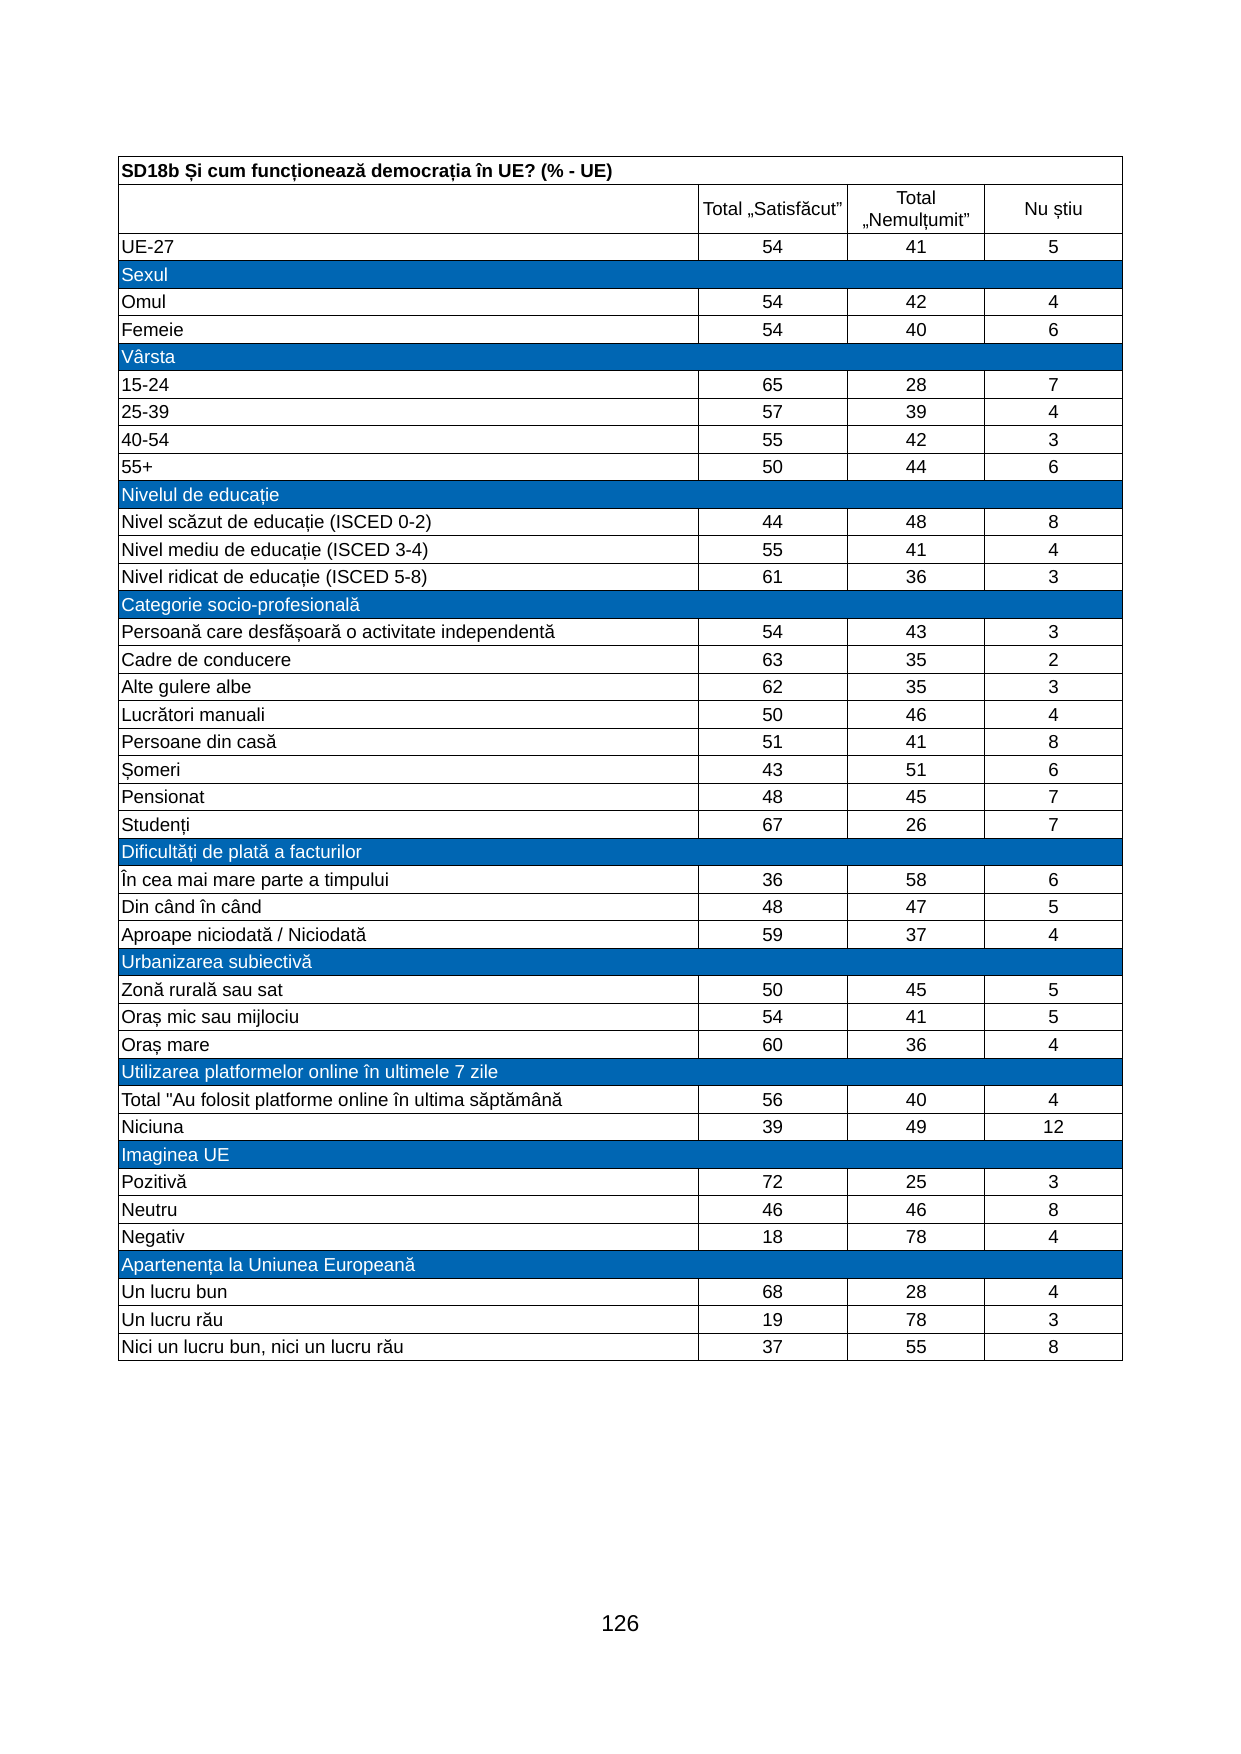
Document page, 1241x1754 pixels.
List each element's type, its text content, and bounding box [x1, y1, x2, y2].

table_cell 50 [699, 701, 847, 728]
table_cell 51 [699, 729, 847, 755]
table_cell Nivelul de educație [119, 481, 1122, 508]
table_cell 41 [848, 536, 984, 563]
table_header SD18b Și cum funcționează democrația în UE? (% - UE) [119, 157, 1122, 184]
table_cell Persoană care desfășoară o activitate independentă [119, 619, 698, 645]
table_cell 41 [848, 1004, 984, 1030]
table_cell 35 [848, 674, 984, 700]
table_cell 4 [985, 1279, 1122, 1305]
table_cell Un lucru bun [119, 1279, 698, 1305]
table_cell 44 [699, 509, 847, 535]
table_cell 48 [699, 894, 847, 920]
table_cell 78 [848, 1224, 984, 1250]
table_cell 58 [848, 866, 984, 893]
table_cell Alte gulere albe [119, 674, 698, 700]
table_cell Aproape niciodată / Niciodată [119, 921, 698, 948]
table_cell 62 [699, 674, 847, 700]
table_cell Neutru [119, 1196, 698, 1223]
table_cell 4 [985, 1086, 1122, 1113]
table_cell 42 [848, 426, 984, 453]
table_cell 67 [699, 811, 847, 838]
table_cell 7 [985, 811, 1122, 838]
table_cell Șomeri [119, 756, 698, 783]
table_cell 60 [699, 1031, 847, 1058]
table_cell 45 [848, 784, 984, 810]
table_cell Femeie [119, 316, 698, 343]
table_cell 43 [848, 619, 984, 645]
table_cell [119, 185, 698, 233]
table_cell 3 [985, 426, 1122, 453]
table_cell Zonă rurală sau sat [119, 976, 698, 1003]
table_cell 8 [985, 509, 1122, 535]
table_cell 4 [985, 921, 1122, 948]
table_cell 55 [699, 426, 847, 453]
table_cell 28 [848, 1279, 984, 1305]
table_cell Oraș mic sau mijlociu [119, 1004, 698, 1030]
table_cell 37 [699, 1334, 847, 1360]
table_cell 59 [699, 921, 847, 948]
table_cell 63 [699, 646, 847, 673]
table_cell 36 [699, 866, 847, 893]
table_cell Niciuna [119, 1114, 698, 1140]
table_cell 55 [848, 1334, 984, 1360]
table_cell 65 [699, 371, 847, 398]
table_cell 39 [699, 1114, 847, 1140]
table_cell Nivel ridicat de educație (ISCED 5-8) [119, 564, 698, 590]
table_cell Utilizarea platformelor online în ultimele 7 zile [119, 1059, 1122, 1085]
table_cell Sexul [119, 261, 1122, 288]
table_cell UE-27 [119, 234, 698, 260]
table_cell Un lucru rău [119, 1306, 698, 1333]
table_cell Cadre de conducere [119, 646, 698, 673]
table_cell 55+ [119, 454, 698, 480]
table_cell Vârsta [119, 344, 1122, 370]
table_cell 40-54 [119, 426, 698, 453]
table_cell 78 [848, 1306, 984, 1333]
table_cell 15-24 [119, 371, 698, 398]
table_cell 8 [985, 1334, 1122, 1360]
table_cell 36 [848, 564, 984, 590]
table_cell 50 [699, 454, 847, 480]
table_cell Nu știu [985, 185, 1122, 233]
table_cell 40 [848, 1086, 984, 1113]
table_cell 37 [848, 921, 984, 948]
table_cell Nici un lucru bun, nici un lucru rău [119, 1334, 698, 1360]
table_cell 3 [985, 674, 1122, 700]
table_cell 46 [699, 1196, 847, 1223]
table_cell Negativ [119, 1224, 698, 1250]
table_cell 8 [985, 1196, 1122, 1223]
table_cell 7 [985, 371, 1122, 398]
table_cell 6 [985, 866, 1122, 893]
table_cell 4 [985, 1031, 1122, 1058]
table_cell 3 [985, 619, 1122, 645]
table_cell 3 [985, 564, 1122, 590]
table_cell 47 [848, 894, 984, 920]
table_cell 61 [699, 564, 847, 590]
table_cell Pozitivă [119, 1169, 698, 1195]
table_cell Total „Nemulțumit” [848, 185, 984, 233]
table_cell Total „Satisfăcut” [699, 185, 847, 233]
table_cell 54 [699, 234, 847, 260]
table_cell Din când în când [119, 894, 698, 920]
table_cell 48 [848, 509, 984, 535]
table_cell Omul [119, 289, 698, 315]
table_cell 6 [985, 316, 1122, 343]
table_cell 6 [985, 454, 1122, 480]
table_cell 54 [699, 289, 847, 315]
table_cell 35 [848, 646, 984, 673]
table_cell 25 [848, 1169, 984, 1195]
table_cell Oraș mare [119, 1031, 698, 1058]
table_cell 41 [848, 729, 984, 755]
table_cell 28 [848, 371, 984, 398]
table_cell 5 [985, 1004, 1122, 1030]
table_cell 48 [699, 784, 847, 810]
table_cell Urbanizarea subiectivă [119, 949, 1122, 975]
table_cell 4 [985, 701, 1122, 728]
table_cell 54 [699, 619, 847, 645]
table_cell 36 [848, 1031, 984, 1058]
table_cell 6 [985, 756, 1122, 783]
table_cell 19 [699, 1306, 847, 1333]
table_cell 55 [699, 536, 847, 563]
table_cell 39 [848, 399, 984, 425]
table_cell Studenți [119, 811, 698, 838]
table_cell 43 [699, 756, 847, 783]
table_cell 25-39 [119, 399, 698, 425]
table_cell Total "Au folosit platforme online în ultima săptămână [119, 1086, 698, 1113]
table_cell 4 [985, 289, 1122, 315]
table_cell 54 [699, 1004, 847, 1030]
table_cell 49 [848, 1114, 984, 1140]
table_cell 3 [985, 1169, 1122, 1195]
table_cell 54 [699, 316, 847, 343]
table_cell 5 [985, 894, 1122, 920]
table_cell 45 [848, 976, 984, 1003]
table_cell 3 [985, 1306, 1122, 1333]
table_cell 2 [985, 646, 1122, 673]
table_cell În cea mai mare parte a timpului [119, 866, 698, 893]
table_cell 72 [699, 1169, 847, 1195]
table_cell 57 [699, 399, 847, 425]
table_cell 40 [848, 316, 984, 343]
table_cell 46 [848, 701, 984, 728]
table_cell 26 [848, 811, 984, 838]
table_cell Pensionat [119, 784, 698, 810]
table_cell 56 [699, 1086, 847, 1113]
table_cell Persoane din casă [119, 729, 698, 755]
table_cell Dificultăți de plată a facturilor [119, 839, 1122, 865]
table_cell 46 [848, 1196, 984, 1223]
table_cell 42 [848, 289, 984, 315]
table_cell 41 [848, 234, 984, 260]
table_cell 51 [848, 756, 984, 783]
table_cell 5 [985, 234, 1122, 260]
table_cell Nivel scăzut de educație (ISCED 0-2) [119, 509, 698, 535]
table_cell 8 [985, 729, 1122, 755]
table_cell 7 [985, 784, 1122, 810]
table_cell Lucrători manuali [119, 701, 698, 728]
table_cell 18 [699, 1224, 847, 1250]
table_cell Imaginea UE [119, 1141, 1122, 1168]
table_cell Categorie socio-profesională [119, 591, 1122, 618]
table_cell 12 [985, 1114, 1122, 1140]
table_cell Nivel mediu de educație (ISCED 3-4) [119, 536, 698, 563]
table_cell 4 [985, 1224, 1122, 1250]
table_cell 4 [985, 536, 1122, 563]
table_cell 4 [985, 399, 1122, 425]
table_cell 68 [699, 1279, 847, 1305]
table_cell 50 [699, 976, 847, 1003]
table_cell 44 [848, 454, 984, 480]
table_cell 5 [985, 976, 1122, 1003]
table_cell Apartenența la Uniunea Europeană [119, 1251, 1122, 1278]
